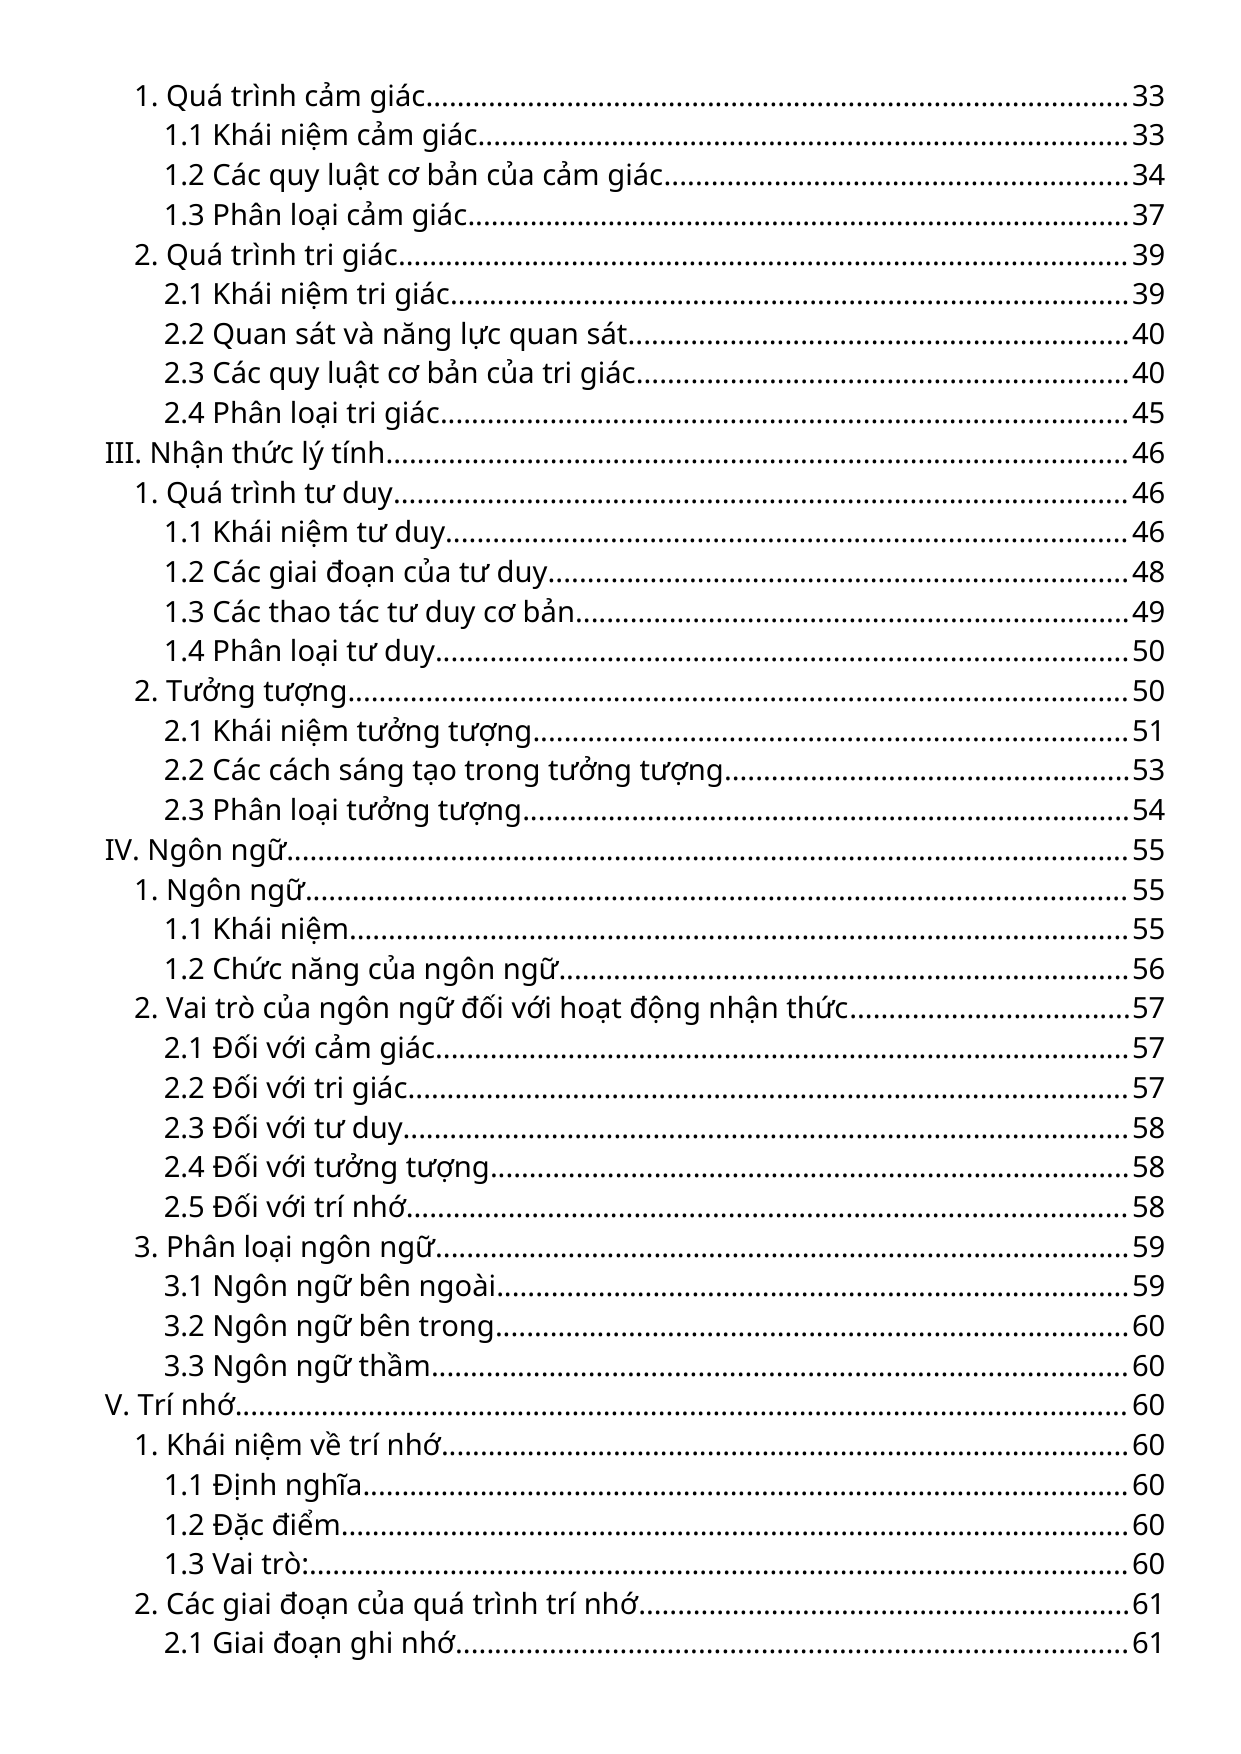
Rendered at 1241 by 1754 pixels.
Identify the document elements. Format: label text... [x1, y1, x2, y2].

text 2.5 Đối với trí nhớ 58 [163, 1186, 1165, 1226]
text 1.3 Các thao tác tư duy cơ bản 49 [163, 591, 1165, 631]
text 1.1 Định nghĩa 60 [163, 1464, 1165, 1504]
text 1. Khái niệm về trí nhớ 60 [134, 1424, 1165, 1464]
text 1.4 Phân loại tư duy 50 [163, 631, 1165, 670]
text 2. Các giai đoạn của quá trình trí nhớ 61 [134, 1583, 1165, 1623]
text 2.3 Đối với tư duy 58 [163, 1107, 1165, 1147]
text 2. Vai trò của ngôn ngữ đối với hoạt động nhận thức 57 [134, 988, 1165, 1027]
text 2. Quá trình tri giác 39 [134, 234, 1165, 273]
text 1.2 Các quy luật cơ bản của cảm giác 34 [163, 154, 1165, 194]
text 2.2 Đối với tri giác 57 [163, 1067, 1165, 1107]
text 2.3 Các quy luật cơ bản của tri giác 40 [163, 353, 1165, 392]
text 1. Quá trình cảm giác 33 [134, 75, 1165, 115]
text 2.3 Phân loại tưởng tượng 54 [163, 789, 1165, 829]
text 1.1 Khái niệm tư duy 46 [163, 512, 1165, 551]
text 2.1 Giai đoạn ghi nhớ 61 [163, 1623, 1165, 1662]
text 1.2 Các giai đoạn của tư duy 48 [163, 551, 1165, 591]
text 2.1 Đối với cảm giác 57 [163, 1027, 1165, 1067]
text 1.1 Khái niệm cảm giác 33 [163, 115, 1165, 154]
text 2.2 Quan sát và năng lực quan sát 40 [163, 313, 1165, 353]
text 3.2 Ngôn ngữ bên trong 60 [163, 1305, 1165, 1345]
text 2.2 Các cách sáng tạo trong tưởng tượng 53 [163, 750, 1165, 789]
text 2.4 Phân loại tri giác 45 [163, 392, 1165, 432]
text 2. Tưởng tượng 50 [134, 670, 1165, 710]
text III. Nhận thức lý tính 46 [104, 432, 1165, 472]
text 1.3 Vai trò: 60 [163, 1543, 1165, 1583]
text 1.2 Đặc điểm 60 [163, 1504, 1165, 1543]
text 1. Ngôn ngữ 55 [134, 869, 1165, 908]
text 3.3 Ngôn ngữ thầm 60 [163, 1345, 1165, 1385]
text 1.3 Phân loại cảm giác 37 [163, 194, 1165, 234]
text 1.1 Khái niệm 55 [163, 908, 1165, 948]
text 3. Phân loại ngôn ngữ 59 [134, 1226, 1165, 1266]
text 2.1 Khái niệm tưởng tượng 51 [163, 710, 1165, 750]
text 1. Quá trình tư duy 46 [134, 472, 1165, 512]
text 3.1 Ngôn ngữ bên ngoài 59 [163, 1266, 1165, 1305]
text 2.1 Khái niệm tri giác 39 [163, 273, 1165, 313]
text 2.4 Đối với tưởng tượng 58 [163, 1147, 1165, 1186]
text V. Trí nhớ 60 [104, 1385, 1165, 1424]
text 1.2 Chức năng của ngôn ngữ 56 [163, 948, 1165, 988]
text IV. Ngôn ngữ 55 [104, 829, 1165, 869]
